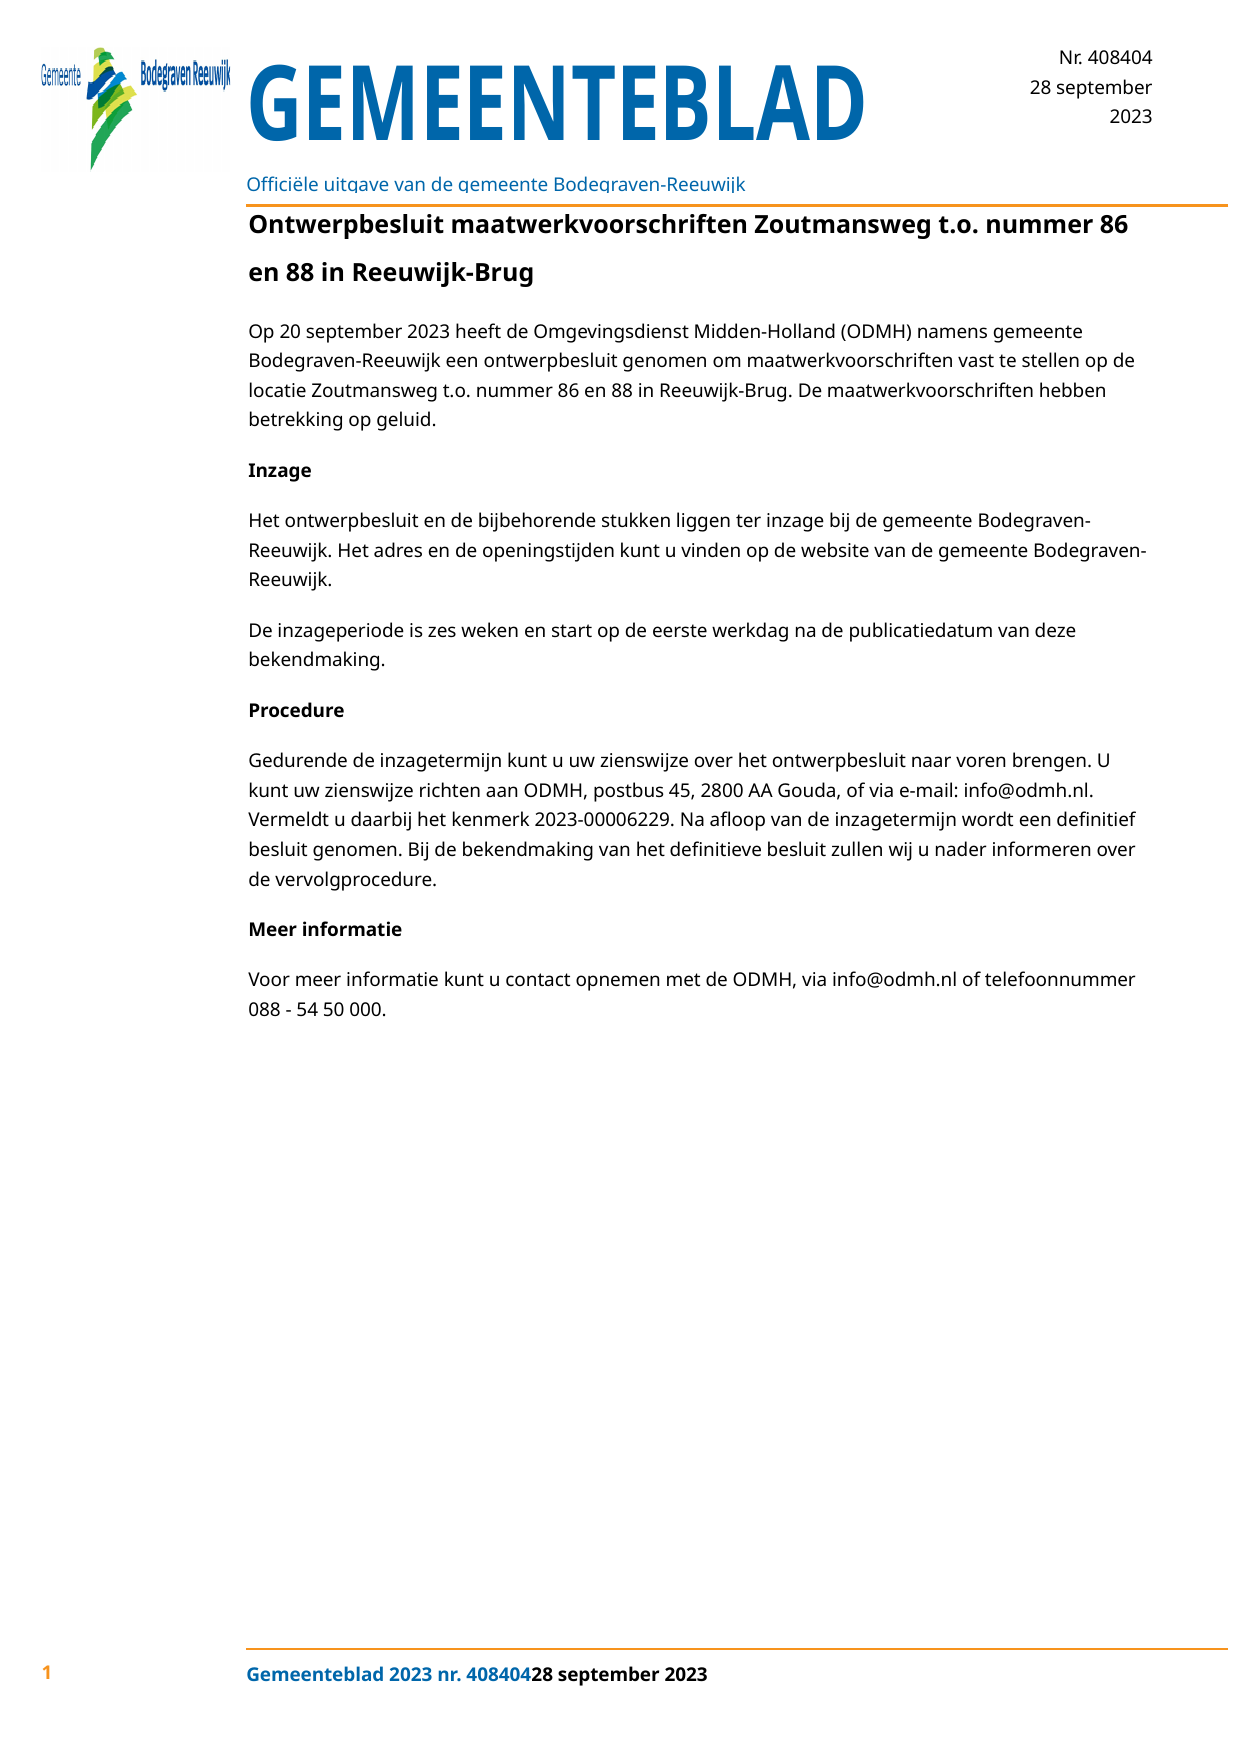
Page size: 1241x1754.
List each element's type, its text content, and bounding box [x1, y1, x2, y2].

picture [41, 47, 231, 172]
text Voor meer informatie kunt u contact opnemen met de ODMH, via info@odmh.nl of telefoonnummer 088 - 54 50 000. [248, 967, 1152, 1022]
text Meer informatie [248, 916, 1152, 942]
text Ontwerpbesluit maatwerkvoorschriften Zoutmansweg t.o. nummer 86 en 88 in Reeuwijk-Brug [248, 207, 1152, 288]
text Gedurende de inzagetermijn kunt u uw zienswijze over het ontwerpbesluit naar voren brengen. U kunt uw zienswijze richten aan ODMH, postbus 45, 2800 AA Gouda, of via e-mail: info@odmh.nl. Vermeldt u daarbij het kenmerk 2023-00006229. Na afloop van de inzagetermijn wordt een definitief besluit genomen. Bij de bekendmaking van het definitieve besluit zullen wij u nader informeren over de vervolgprocedure. [248, 747, 1152, 892]
text Op 20 september 2023 heeft de Omgevingsdienst Midden-Holland (ODMH) namens gemeente Bodegraven-Reeuwijk een ontwerpbesluit genomen om maatwerkvoorschriften vast te stellen op de locatie Zoutmansweg t.o. nummer 86 en 88 in Reeuwijk-Brug. De maatwerkvoorschriften hebben betrekking op geluid. [248, 318, 1152, 432]
text Het ontwerpbesluit en de bijbehorende stukken liggen ter inzage bij de gemeente Bodegraven-Reeuwijk. Het adres en de openingstijden kunt u vinden op de website van de gemeente Bodegraven-Reeuwijk. [248, 507, 1152, 592]
text De inzageperiode is zes weken en start op de eerste werkdag na de publicatiedatum van deze bekendmaking. [248, 617, 1152, 672]
text Procedure [248, 697, 1152, 723]
text Inzage [248, 457, 1152, 483]
